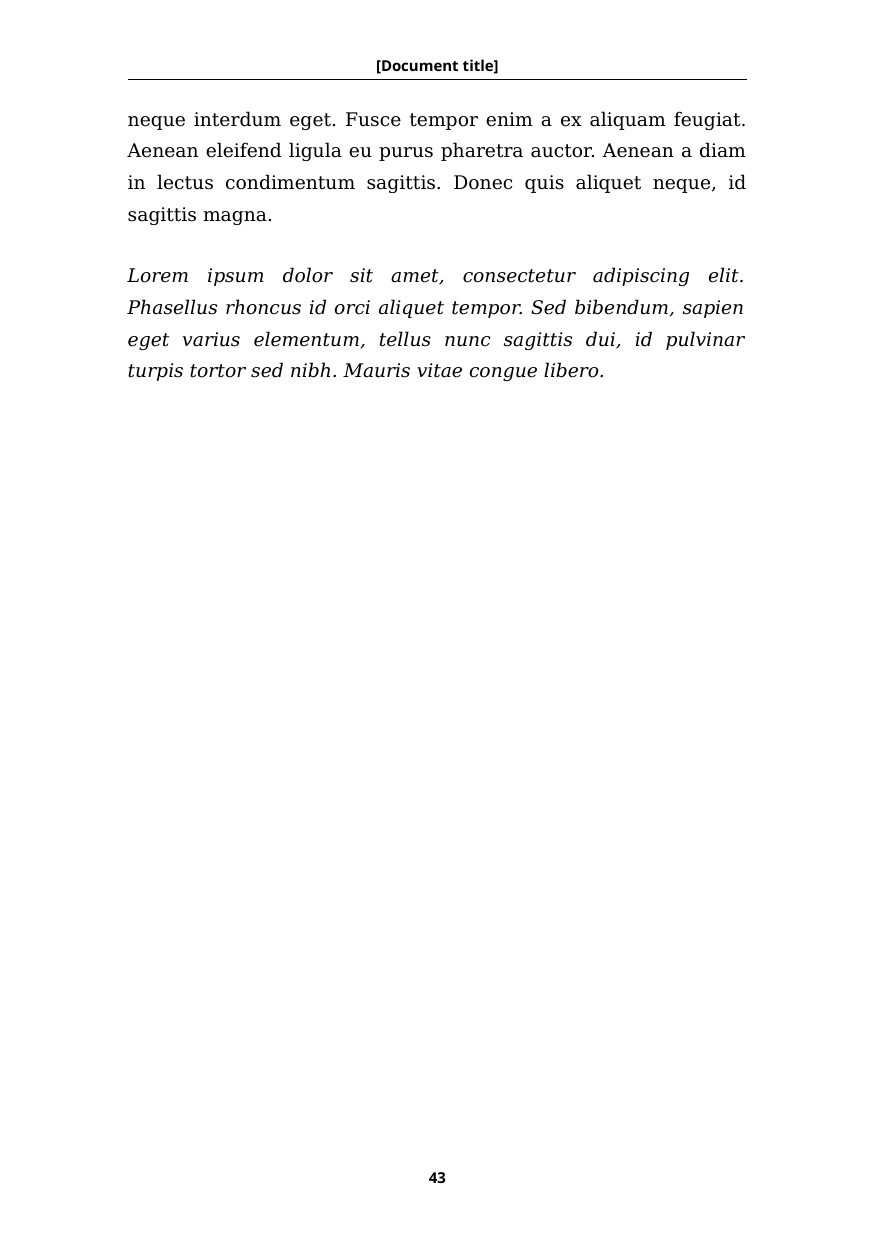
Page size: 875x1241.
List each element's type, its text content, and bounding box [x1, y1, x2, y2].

text Lorem ipsum dolor sit amet, consectetur adipiscing elit. Phasellus rhoncus id orci aliquet tempor. Sed bibendum, sapien eget varius elementum, tellus nunc sagittis dui, id pulvinar turpis tortor sed nibh. Mauris vitae congue libero. [127, 265, 747, 382]
text neque interdum eget. Fusce tempor enim a ex aliquam feugiat. Aenean eleifend ligula eu purus pharetra auctor. Aenean a diam in lectus condimentum sagittis. Donec quis aliquet neque, id sagittis magna. [127, 109, 747, 226]
